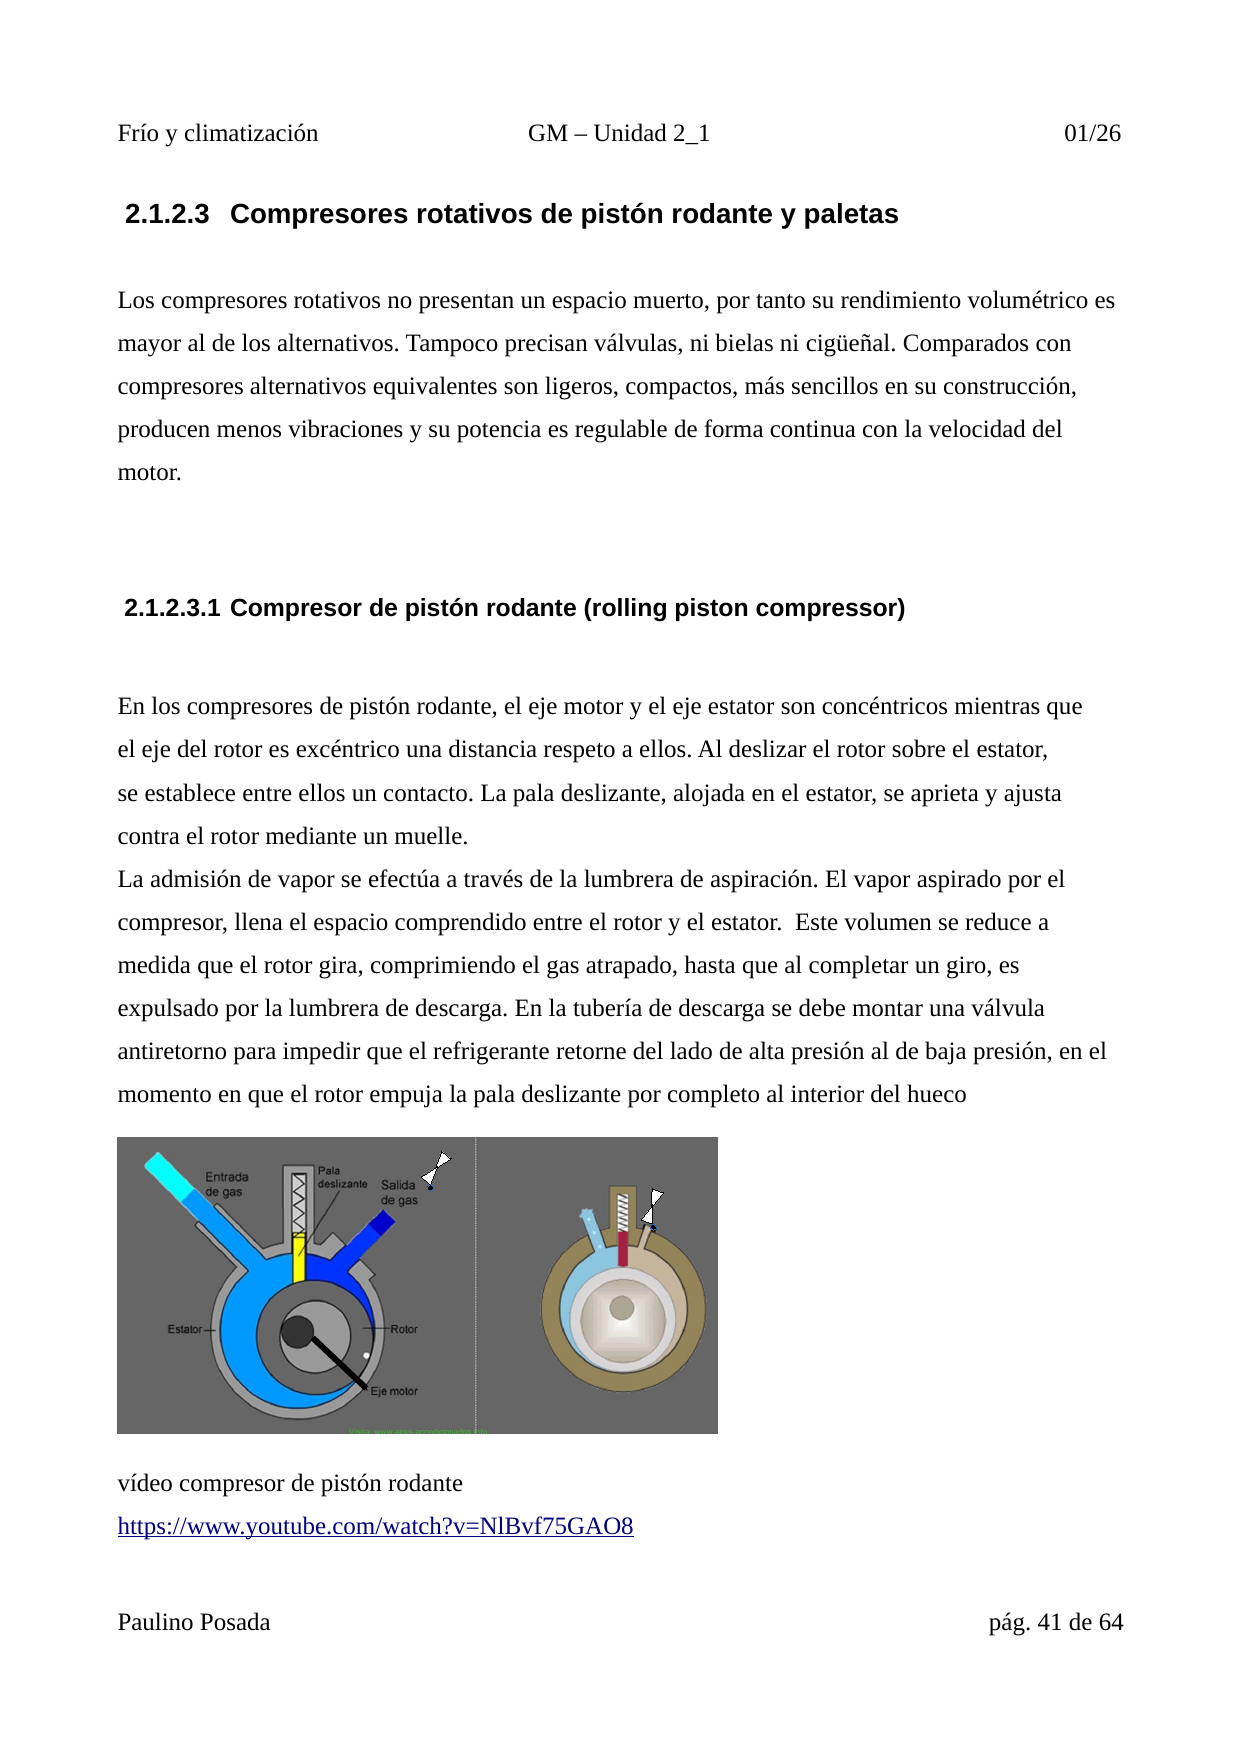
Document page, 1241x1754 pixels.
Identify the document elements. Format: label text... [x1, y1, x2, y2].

subtitle Compresor de pistón rodante (rolling piston compressor) [117, 593, 1123, 622]
text Los compresores rotativos no presentan un espacio muerto, por tanto su rendimiento volumétrico es mayor al de los alternativos. Tampoco precisan válvulas, ni bielas ni cigüeñal. Comparados con compresores alternativos equivalentes son ligeros, compactos, más sencillos en su construcción, producen menos vibraciones y su potencia es regulable de forma continua con la velocidad del motor. [117, 285, 1123, 486]
text se establece entre ellos un contacto. La pala deslizante, alojada en el estator, se aprieta y ajusta [117, 778, 1123, 806]
picture [117, 1137, 718, 1434]
text vídeo compresor de pistón rodante [117, 1468, 1123, 1496]
text contra el rotor mediante un muelle. [117, 821, 1123, 849]
text el eje del rotor es excéntrico una distancia respeto a ellos. Al deslizar el rotor sobre el estator, [117, 734, 1123, 763]
subtitle Compresores rotativos de pistón rodante y paletas [117, 197, 1123, 229]
text La admisión de vapor se efectúa a través de la lumbrera de aspiración. El vapor aspirado por el compresor, llena el espacio comprendido entre el rotor y el estator. Este volumen se reduce a medida que el rotor gira, comprimiendo el gas atrapado, hasta que al completar un giro, es expulsado por la lumbrera de descarga. En la tubería de descarga se debe montar una válvula antiretorno para impedir que el refrigerante retorne del lado de alta presión al de baja presión, en el momento en que el rotor empuja la pala deslizante por completo al interior del hueco [117, 864, 1123, 1108]
text En los compresores de pistón rodante, el eje motor y el eje estator son concéntricos mientras que [117, 691, 1123, 720]
text https://www.youtube.com/watch?v=NlBvf75GAO8 [117, 1511, 1123, 1539]
